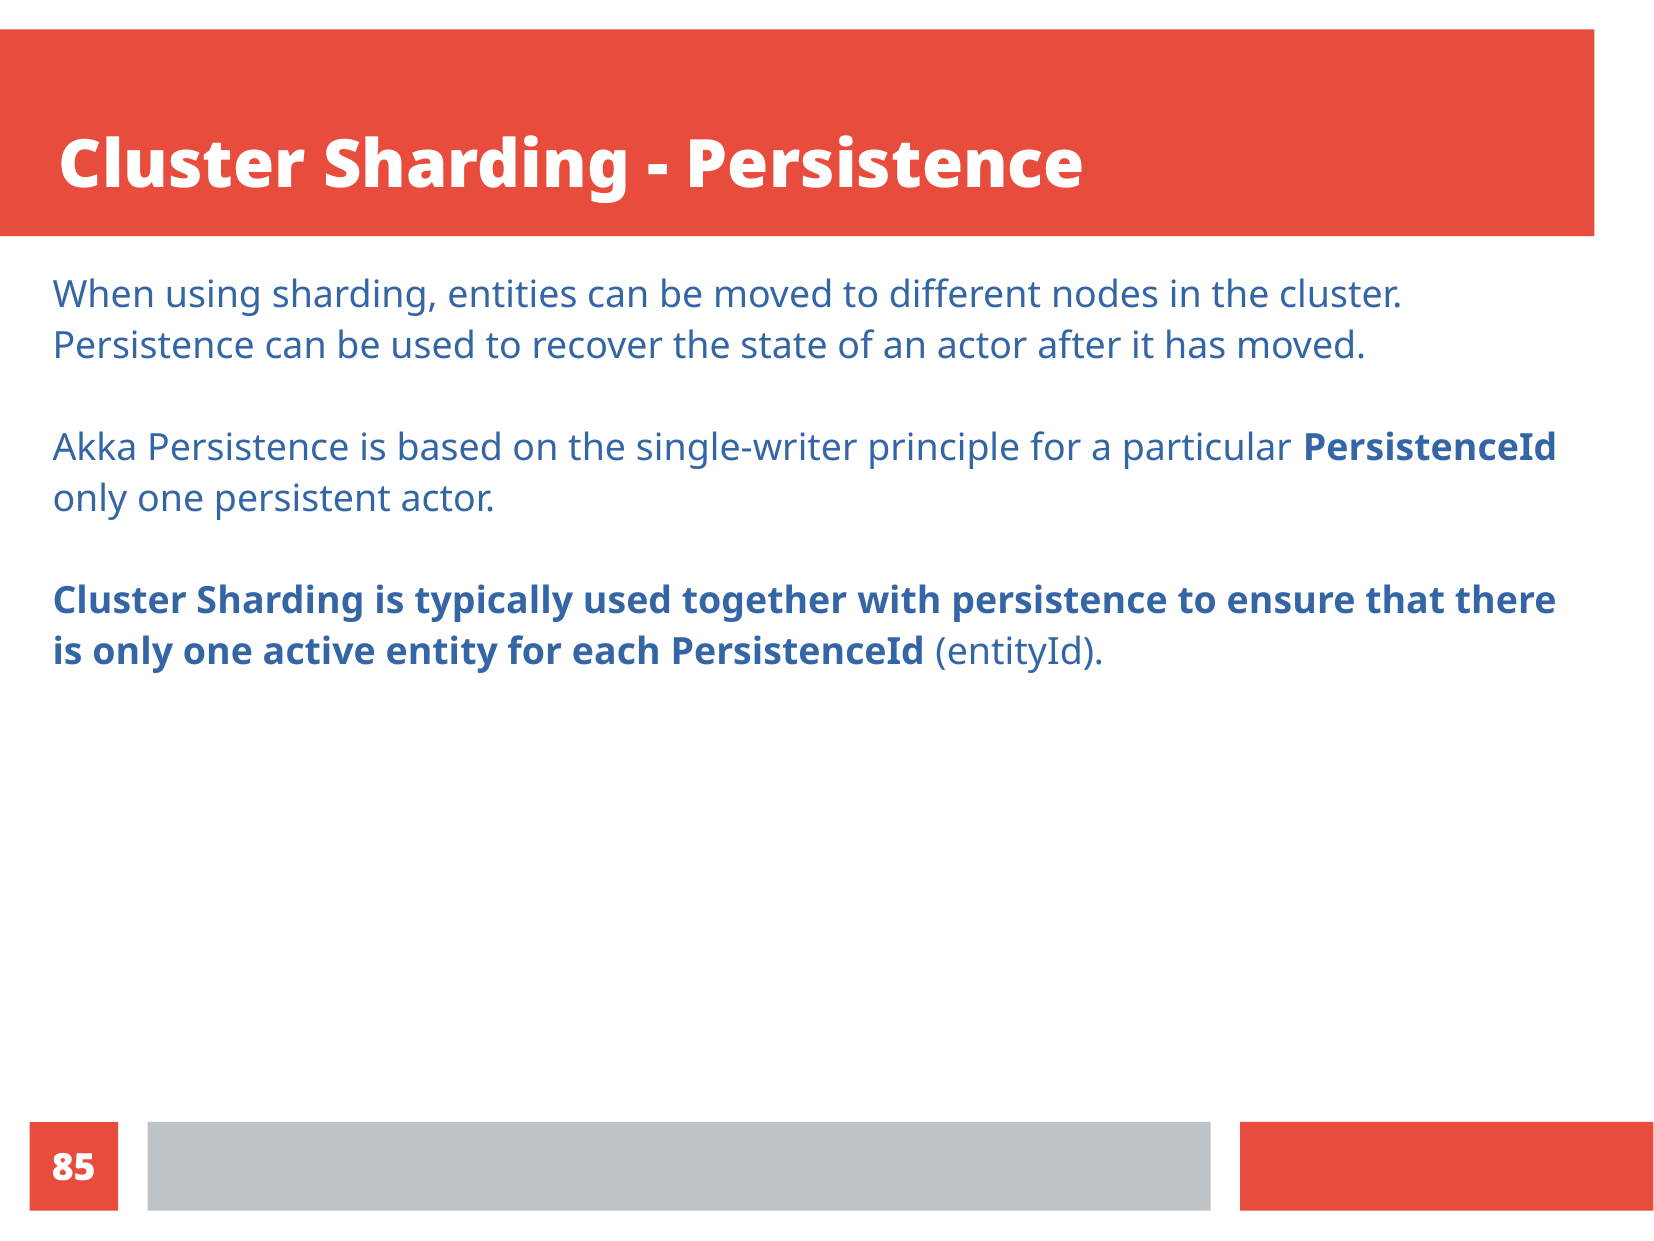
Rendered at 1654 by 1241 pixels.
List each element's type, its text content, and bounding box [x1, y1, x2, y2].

title Cluster Sharding - Persistence [59, 59, 1595, 207]
text_box When using sharding, entities can be moved to different nodes in the cluster. Persistence can be used to recover the state of an actor after it has moved. Akka Persistence is based on the single-writer principle for a particular PersistenceId only one persistent actor. Cluster Sharding is typically used together with persistence to ensure that there is only one active entity for each PersistenceId (entityId). [37, 259, 1583, 654]
